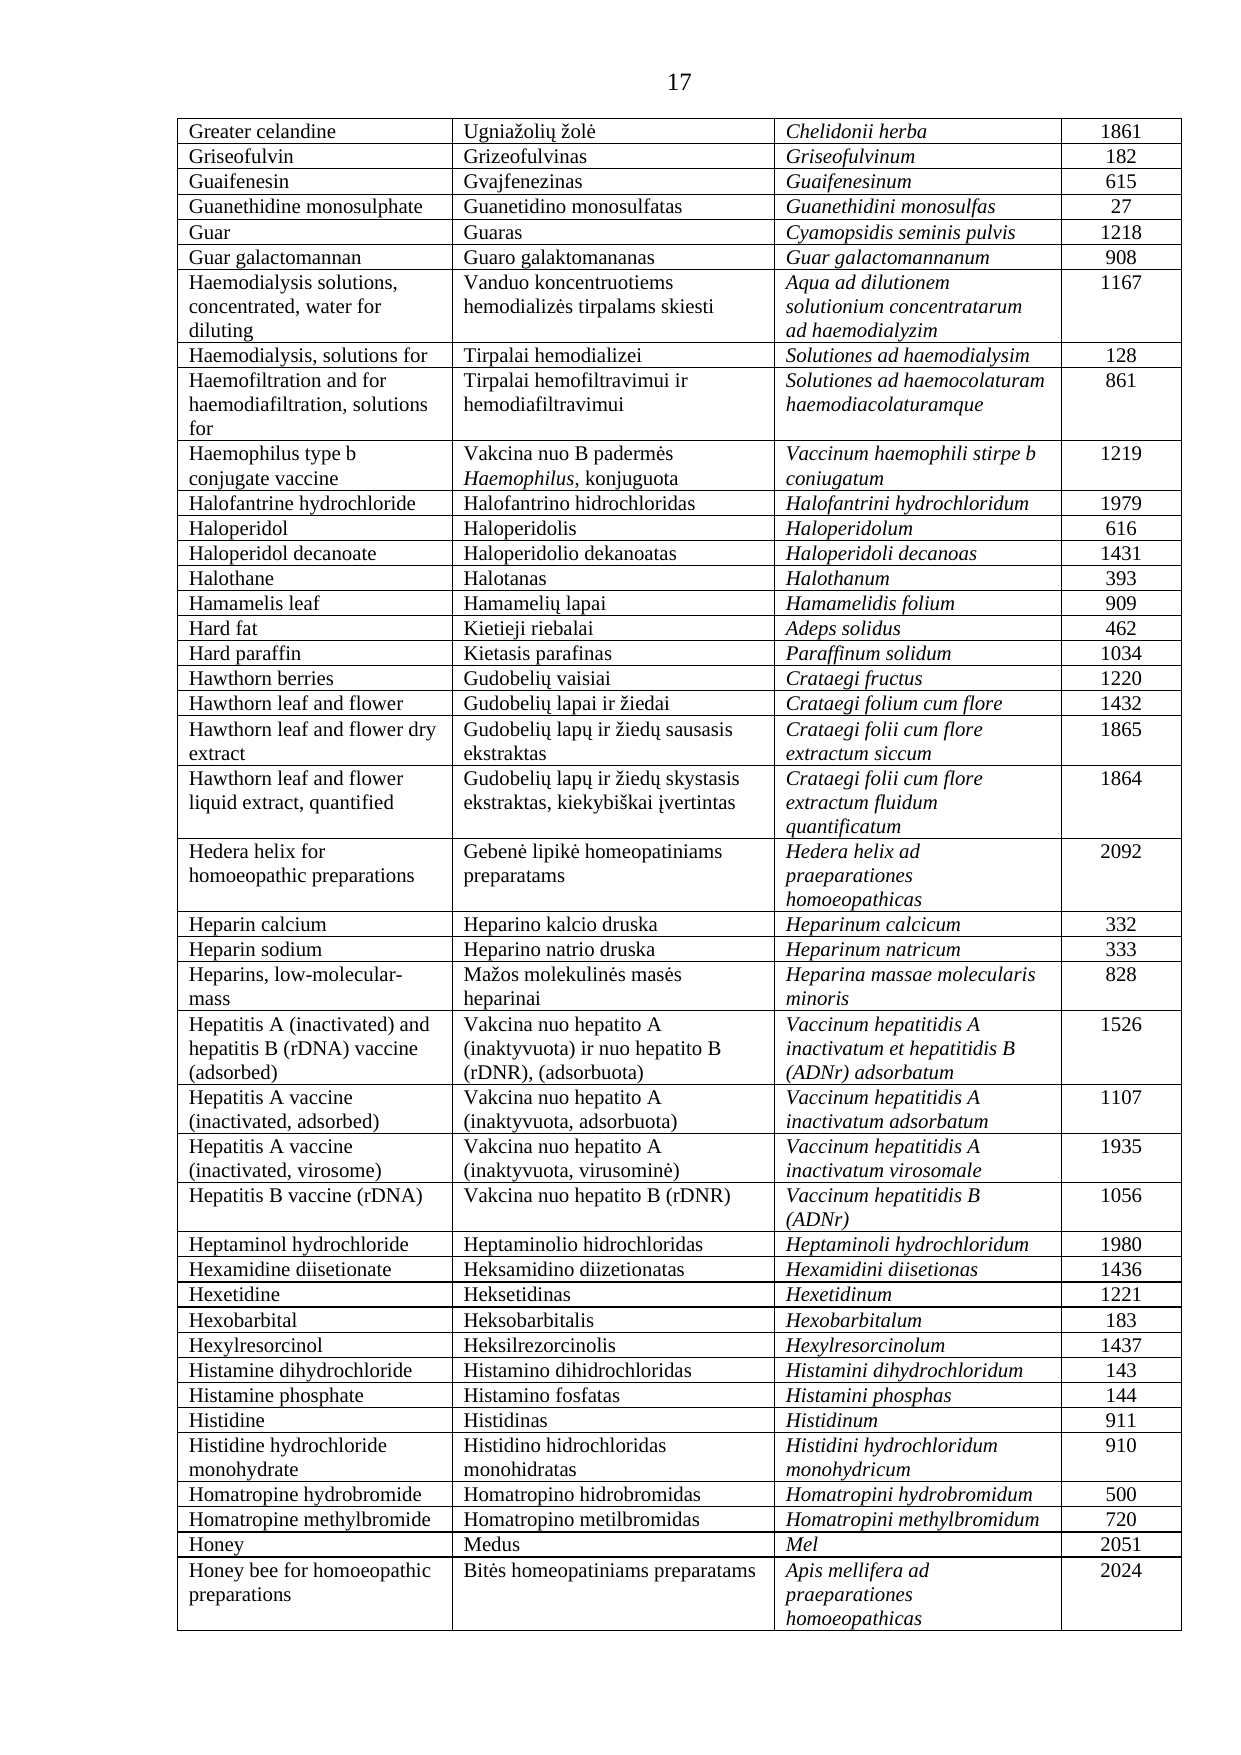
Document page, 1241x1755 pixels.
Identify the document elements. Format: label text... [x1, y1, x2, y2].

table_cell Crataegi fructus [775, 666, 1061, 690]
table_cell Haemofiltration and for haemodiafiltration, solutions for [178, 368, 452, 440]
table_cell Solutiones ad haemocolaturam haemodiacolaturamque [775, 368, 1061, 440]
table_cell 1220 [1062, 666, 1181, 690]
table_cell Guanethidine monosulphate [178, 195, 452, 218]
table_cell Cyamopsidis seminis pulvis [775, 220, 1061, 244]
table_cell Heparins, low-molecular-mass [178, 962, 452, 1010]
table_cell Tirpalai hemodializei [453, 343, 774, 367]
table_cell Adeps solidus [775, 616, 1061, 640]
table_cell Hexetidinum [775, 1283, 1061, 1306]
table_cell 182 [1062, 144, 1181, 168]
table_cell Halofantrini hydrochloridum [775, 491, 1061, 514]
table_cell Gudobelių vaisiai [453, 666, 774, 690]
table_cell 27 [1062, 195, 1181, 218]
table_cell Tirpalai hemofiltravimui ir hemodiafiltravimui [453, 368, 774, 440]
table_cell Heparinum calcicum [775, 912, 1061, 936]
table_cell Heparino kalcio druska [453, 912, 774, 936]
table_cell Hawthorn berries [178, 666, 452, 690]
table_cell Vaccinum hepatitidis A inactivatum virosomale [775, 1134, 1061, 1182]
table_cell Hepatitis A (inactivated) and hepatitis B (rDNA) vaccine (adsorbed) [178, 1011, 452, 1084]
table_cell Halotanas [453, 566, 774, 590]
table_cell 1935 [1062, 1134, 1181, 1182]
table_cell Histamini dihydrochloridum [775, 1358, 1061, 1382]
table_cell Histidinas [453, 1408, 774, 1432]
table_cell Hamamelių lapai [453, 591, 774, 615]
table_cell Guar galactomannan [178, 245, 452, 269]
table_cell 720 [1062, 1507, 1181, 1531]
table_cell Hepatitis A vaccine (inactivated, adsorbed) [178, 1085, 452, 1133]
table_cell Vakcina nuo hepatito A (inaktyvuota, virusominė) [453, 1134, 774, 1182]
table_cell Gudobelių lapų ir žiedų sausasis ekstraktas [453, 716, 774, 764]
table_cell 1861 [1062, 119, 1181, 143]
table_cell Homatropine methylbromide [178, 1507, 452, 1531]
table_cell 911 [1062, 1408, 1181, 1432]
table_cell 1034 [1062, 641, 1181, 665]
table_cell 128 [1062, 343, 1181, 367]
table_cell Heptaminol hydrochloride [178, 1232, 452, 1256]
table_cell 909 [1062, 591, 1181, 615]
table_cell 908 [1062, 245, 1181, 269]
table_cell Haemophilus type b conjugate vaccine [178, 441, 452, 489]
table_cell Guanethidini monosulfas [775, 195, 1061, 218]
table_cell Vakcina nuo hepatito A (inaktyvuota, adsorbuota) [453, 1085, 774, 1133]
table_cell 1865 [1062, 716, 1181, 764]
table_cell Hawthorn leaf and flower [178, 691, 452, 715]
table_cell Histidini hydrochloridum monohydricum [775, 1433, 1061, 1481]
table_cell Halofantrino hidrochloridas [453, 491, 774, 514]
table_cell Hard paraffin [178, 641, 452, 665]
table_cell Gvajfenezinas [453, 169, 774, 193]
table_cell Heksetidinas [453, 1283, 774, 1306]
table_cell Hawthorn leaf and flower liquid extract, quantified [178, 766, 452, 838]
table_cell 861 [1062, 368, 1181, 440]
table_cell Grizeofulvinas [453, 144, 774, 168]
table_cell Heparin sodium [178, 937, 452, 961]
table_cell Mažos molekulinės masės heparinai [453, 962, 774, 1010]
table_cell 333 [1062, 937, 1181, 961]
table_cell Ugniažolių žolė [453, 119, 774, 143]
table_cell Solutiones ad haemodialysim [775, 343, 1061, 367]
table_cell Crataegi folii cum flore extractum siccum [775, 716, 1061, 764]
table_cell Kietieji riebalai [453, 616, 774, 640]
table_cell 1221 [1062, 1283, 1181, 1306]
table_cell 183 [1062, 1308, 1181, 1332]
table_cell Hexamidini diisetionas [775, 1257, 1061, 1281]
table_cell Gudobelių lapų ir žiedų skystasis ekstraktas, kiekybiškai įvertintas [453, 766, 774, 838]
table_cell Halofantrine hydrochloride [178, 491, 452, 514]
table_cell Heparino natrio druska [453, 937, 774, 961]
table_cell Haloperidolis [453, 516, 774, 540]
table_cell Histidine [178, 1408, 452, 1432]
table_cell 1432 [1062, 691, 1181, 715]
table_cell 1437 [1062, 1333, 1181, 1357]
table_cell Homatropino hidrobromidas [453, 1482, 774, 1506]
table_cell Hexetidine [178, 1283, 452, 1306]
table_cell Hawthorn leaf and flower dry extract [178, 716, 452, 764]
table_cell Guaras [453, 220, 774, 244]
table_cell 2092 [1062, 839, 1181, 911]
table_cell 1167 [1062, 270, 1181, 342]
table_cell Kietasis parafinas [453, 641, 774, 665]
table_cell Guar galactomannanum [775, 245, 1061, 269]
table_cell Chelidonii herba [775, 119, 1061, 143]
table_cell Homatropine hydrobromide [178, 1482, 452, 1506]
table_cell Histamino dihidrochloridas [453, 1358, 774, 1382]
table_cell Heksobarbitalis [453, 1308, 774, 1332]
table_cell Halothanum [775, 566, 1061, 590]
table_cell Histamini phosphas [775, 1383, 1061, 1407]
table_cell Guaro galaktomananas [453, 245, 774, 269]
table_cell Hexylresorcinol [178, 1333, 452, 1357]
table_cell 828 [1062, 962, 1181, 1010]
table_cell Heksilrezorcinolis [453, 1333, 774, 1357]
table_cell Apis mellifera ad praeparationes homoeopathicas [775, 1558, 1061, 1630]
table_cell Haloperidoli decanoas [775, 541, 1061, 565]
table_cell Aqua ad dilutionem solutionium concentratarum ad haemodialyzim [775, 270, 1061, 342]
table_cell Histamine phosphate [178, 1383, 452, 1407]
table_cell Hamamelis leaf [178, 591, 452, 615]
table_cell Haemodialysis, solutions for [178, 343, 452, 367]
table_cell Hexobarbitalum [775, 1308, 1061, 1332]
table_cell 2024 [1062, 1558, 1181, 1630]
table_cell Hedera helix ad praeparationes homoeopathicas [775, 839, 1061, 911]
table_cell Griseofulvin [178, 144, 452, 168]
table_cell Vaccinum haemophili stirpe b coniugatum [775, 441, 1061, 489]
table_cell Homatropino metilbromidas [453, 1507, 774, 1531]
table_cell Histamino fosfatas [453, 1383, 774, 1407]
table_cell Heparinum natricum [775, 937, 1061, 961]
table_cell Mel [775, 1533, 1061, 1556]
table_cell Histamine dihydrochloride [178, 1358, 452, 1382]
table_cell 462 [1062, 616, 1181, 640]
table_cell Haloperidolio dekanoatas [453, 541, 774, 565]
table_cell 1218 [1062, 220, 1181, 244]
table_cell Vaccinum hepatitidis A inactivatum et hepatitidis B (ADNr) adsorbatum [775, 1011, 1061, 1084]
table_cell 1107 [1062, 1085, 1181, 1133]
table_cell 1219 [1062, 441, 1181, 489]
table_cell 616 [1062, 516, 1181, 540]
table_cell Guar [178, 220, 452, 244]
table_cell Vakcina nuo hepatito A (inaktyvuota) ir nuo hepatito B (rDNR), (adsorbuota) [453, 1011, 774, 1084]
table_cell Haloperidol [178, 516, 452, 540]
table_cell Hepatitis A vaccine (inactivated, virosome) [178, 1134, 452, 1182]
table_cell Haemodialysis solutions, concentrated, water for diluting [178, 270, 452, 342]
table_cell 1980 [1062, 1232, 1181, 1256]
table_cell 1436 [1062, 1257, 1181, 1281]
table_cell Guaifenesin [178, 169, 452, 193]
table_cell 910 [1062, 1433, 1181, 1481]
table_cell Crataegi folii cum flore extractum fluidum quantificatum [775, 766, 1061, 838]
table_cell Medus [453, 1533, 774, 1556]
table_cell 615 [1062, 169, 1181, 193]
table_cell 500 [1062, 1482, 1181, 1506]
table_cell 1979 [1062, 491, 1181, 514]
table_cell Bitės homeopatiniams preparatams [453, 1558, 774, 1630]
table_cell Gudobelių lapai ir žiedai [453, 691, 774, 715]
table_cell Heksamidino diizetionatas [453, 1257, 774, 1281]
table_cell Guaifenesinum [775, 169, 1061, 193]
table_cell Vaccinum hepatitidis B (ADNr) [775, 1183, 1061, 1231]
table_cell Hepatitis B vaccine (rDNA) [178, 1183, 452, 1231]
table_cell Heptaminoli hydrochloridum [775, 1232, 1061, 1256]
table_cell Histidinum [775, 1408, 1061, 1432]
table_cell Hard fat [178, 616, 452, 640]
table_cell 143 [1062, 1358, 1181, 1382]
table_cell Griseofulvinum [775, 144, 1061, 168]
table_cell Homatropini hydrobromidum [775, 1482, 1061, 1506]
table_cell Histidine hydrochloride monohydrate [178, 1433, 452, 1481]
table_cell Halothane [178, 566, 452, 590]
table_cell 1526 [1062, 1011, 1181, 1084]
table_cell Histidino hidrochloridas monohidratas [453, 1433, 774, 1481]
table_cell Paraffinum solidum [775, 641, 1061, 665]
table_cell Vakcina nuo B padermės Haemophilus, konjuguota [453, 441, 774, 489]
table_cell Haloperidolum [775, 516, 1061, 540]
table_cell 2051 [1062, 1533, 1181, 1556]
table_cell 1864 [1062, 766, 1181, 838]
table_cell 144 [1062, 1383, 1181, 1407]
table_cell Hexylresorcinolum [775, 1333, 1061, 1357]
table_cell Hexamidine diisetionate [178, 1257, 452, 1281]
table_cell Hedera helix for homoeopathic preparations [178, 839, 452, 911]
table_cell Heparina massae molecularis minoris [775, 962, 1061, 1010]
table_cell Hexobarbital [178, 1308, 452, 1332]
table_cell 332 [1062, 912, 1181, 936]
table_cell Hamamelidis folium [775, 591, 1061, 615]
table_cell Guanetidino monosulfatas [453, 195, 774, 218]
table_cell Crataegi folium cum flore [775, 691, 1061, 715]
table_cell Heptaminolio hidrochloridas [453, 1232, 774, 1256]
table_cell Vanduo koncentruotiems hemodializės tirpalams skiesti [453, 270, 774, 342]
table_cell 1056 [1062, 1183, 1181, 1231]
table_cell 1431 [1062, 541, 1181, 565]
table_cell Heparin calcium [178, 912, 452, 936]
table_cell Haloperidol decanoate [178, 541, 452, 565]
table_cell Greater celandine [178, 119, 452, 143]
table_cell Vakcina nuo hepatito B (rDNR) [453, 1183, 774, 1231]
table_cell Homatropini methylbromidum [775, 1507, 1061, 1531]
table_cell Gebenė lipikė homeopatiniams preparatams [453, 839, 774, 911]
table_cell Honey bee for homoeopathic preparations [178, 1558, 452, 1630]
table_cell 393 [1062, 566, 1181, 590]
table_cell Honey [178, 1533, 452, 1556]
table_cell Vaccinum hepatitidis A inactivatum adsorbatum [775, 1085, 1061, 1133]
